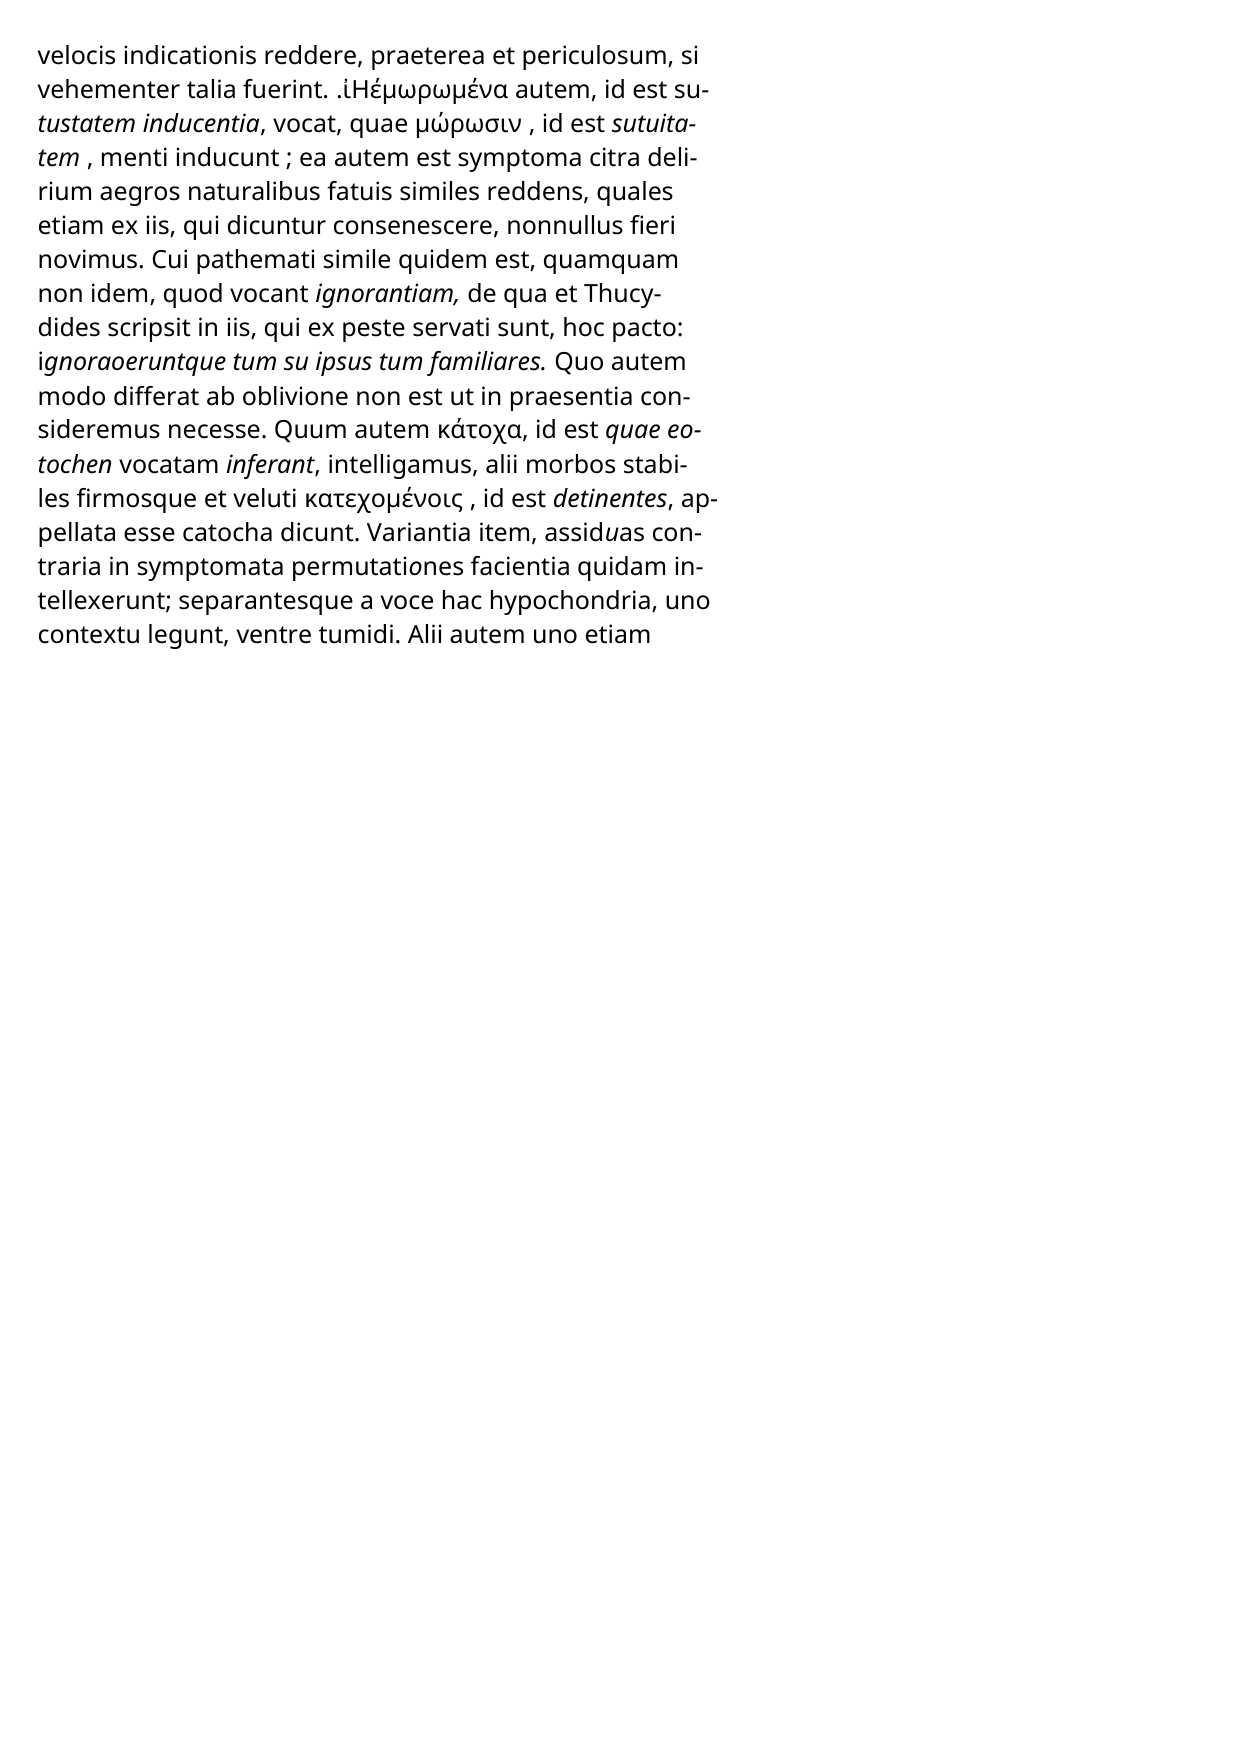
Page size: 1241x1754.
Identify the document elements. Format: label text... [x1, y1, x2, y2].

text velocis indicationis reddere, praeterea et periculosum, si vehementer talia fuerint. .ἰΗέμωρωμένα autem, id est su- tustatem inducentia, vocat, quae μώρωσιν , id est sutuita- tem , menti inducunt ; ea autem est symptoma citra deli- rium aegros naturalibus fatuis similes reddens, quales etiam ex iis, qui dicuntur consenescere, nonnullus fieri novimus. Cui pathemati simile quidem est, quamquam non idem, quod vocant ignorantiam, de qua et Thucy- dides scripsit in iis, qui ex peste servati sunt, hoc pacto: ignoraoeruntque tum su ipsus tum familiares. Quo autem modo differat ab oblivione non est ut in praesentia con- sideremus necesse. Quum autem κάτοχα, id est quae eo- tochen vocatam inferant, intelligamus, alii morbos stabi- les firmosque et veluti κατεχομένοις , id est detinentes, ap- pellata esse catocha dicunt. Variantia item, assiduas con- traria in symptomata permutationes facientia quidam in- tellexerunt; separantesque a voce hac hypochondria, uno contextu legunt, ventre tumidi. Alii autem uno etiam [37, 37, 1203, 651]
